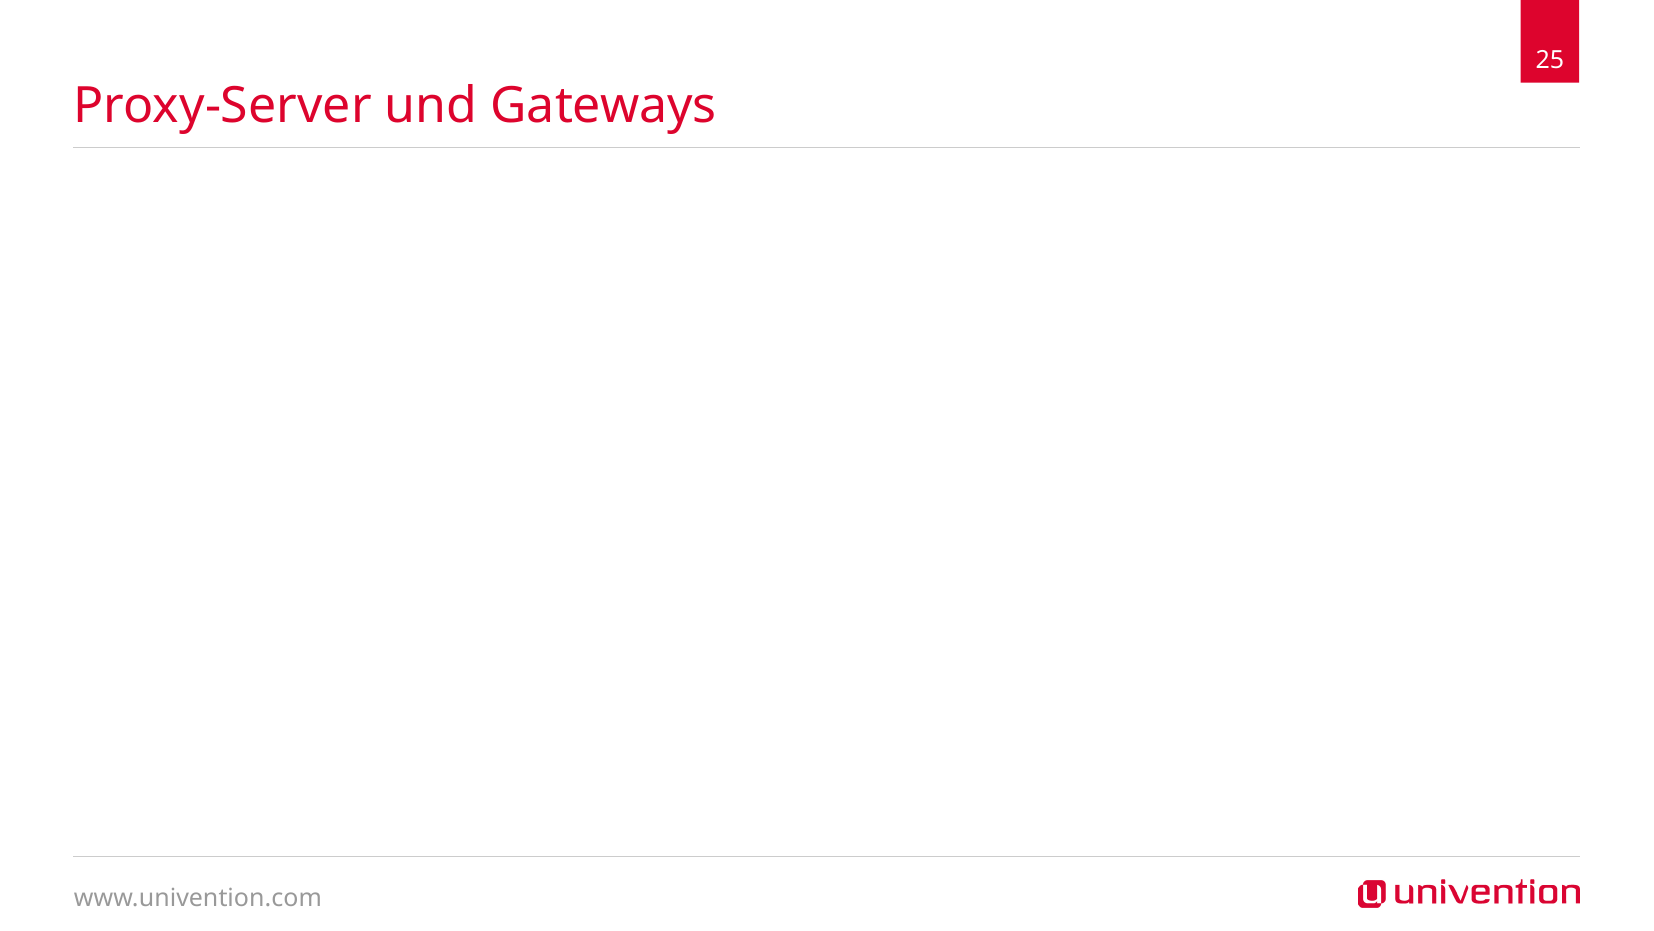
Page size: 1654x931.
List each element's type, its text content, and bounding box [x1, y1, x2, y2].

title Proxy-Server und Gateways [73, 59, 1580, 148]
picture [1358, 879, 1580, 908]
